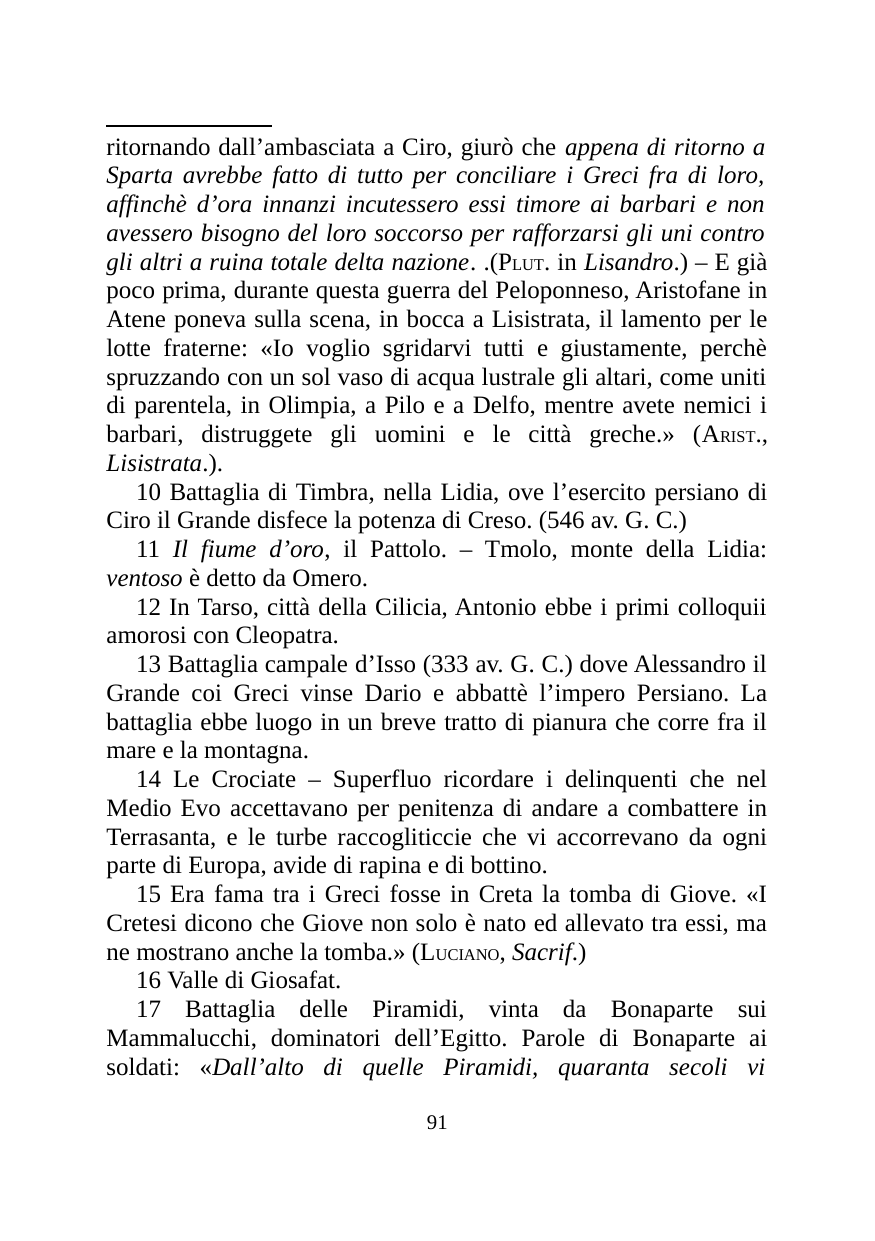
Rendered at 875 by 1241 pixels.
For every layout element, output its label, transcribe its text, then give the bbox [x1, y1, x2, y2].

text Le Crociate – Superfluo ricordare i delinquenti che nel Medio Evo accettavano per penitenza di andare a combattere in Terrasanta, e le turbe raccogliticcie che vi accorrevano da ogni parte di Europa, avide di rapina e di bottino. [106, 764, 768, 879]
text Battaglia campale d’Isso (333 av. G. C.) dove Alessandro il Grande coi Greci vinse Dario e abbattè l’impero Persiano. La battaglia ebbe luogo in un breve tratto di pianura che corre fra il mare e la montagna. [106, 649, 768, 764]
text Battaglia delle Piramidi, vinta da Bonaparte sui Mammalucchi, dominatori dell’Egitto. Parole di Bonaparte ai soldati: «Dall’alto di quelle Piramidi, quaranta secoli vi [106, 994, 768, 1080]
text In Tarso, città della Cilicia, Antonio ebbe i primi colloquii amorosi con Cleopatra. [106, 592, 768, 649]
text ritornando dall’ambasciata a Ciro, giurò che appena di ritorno a Sparta avrebbe fatto di tutto per conciliare i Greci fra di loro, affinchè d’ora innanzi incutessero essi timore ai barbari e non avessero bisogno del loro soccorso per rafforzarsi gli uni contro gli altri a ruina totale delta nazione. .(Plut. in Lisandro.) – E già poco prima, durante questa guerra del Peloponneso, Aristofane in Atene poneva sulla scena, in bocca a Lisistrata, il lamento per le lotte fraterne: «Io voglio sgridarvi tutti e giustamente, perchè spruzzando con un sol vaso di acqua lustrale gli altari, come uniti di parentela, in Olimpia, a Pilo e a Delfo, mentre avete nemici i barbari, distruggete gli uomini e le città greche.» (Arist., Lisistrata.). [106, 132, 768, 477]
text Valle di Giosafat. [106, 965, 768, 994]
text Battaglia di Timbra, nella Lidia, ove l’esercito persiano di Ciro il Grande disfece la potenza di Creso. (546 av. G. C.) [106, 477, 768, 534]
text Era fama tra i Greci fosse in Creta la tomba di Giove. «I Cretesi dicono che Giove non solo è nato ed allevato tra essi, ma ne mostrano anche la tomba.» (Luciano, Sacrif.) [106, 879, 768, 965]
text Il fiume d’oro, il Pattolo. – Tmolo, monte della Lidia: ventoso è detto da Omero. [106, 534, 768, 592]
